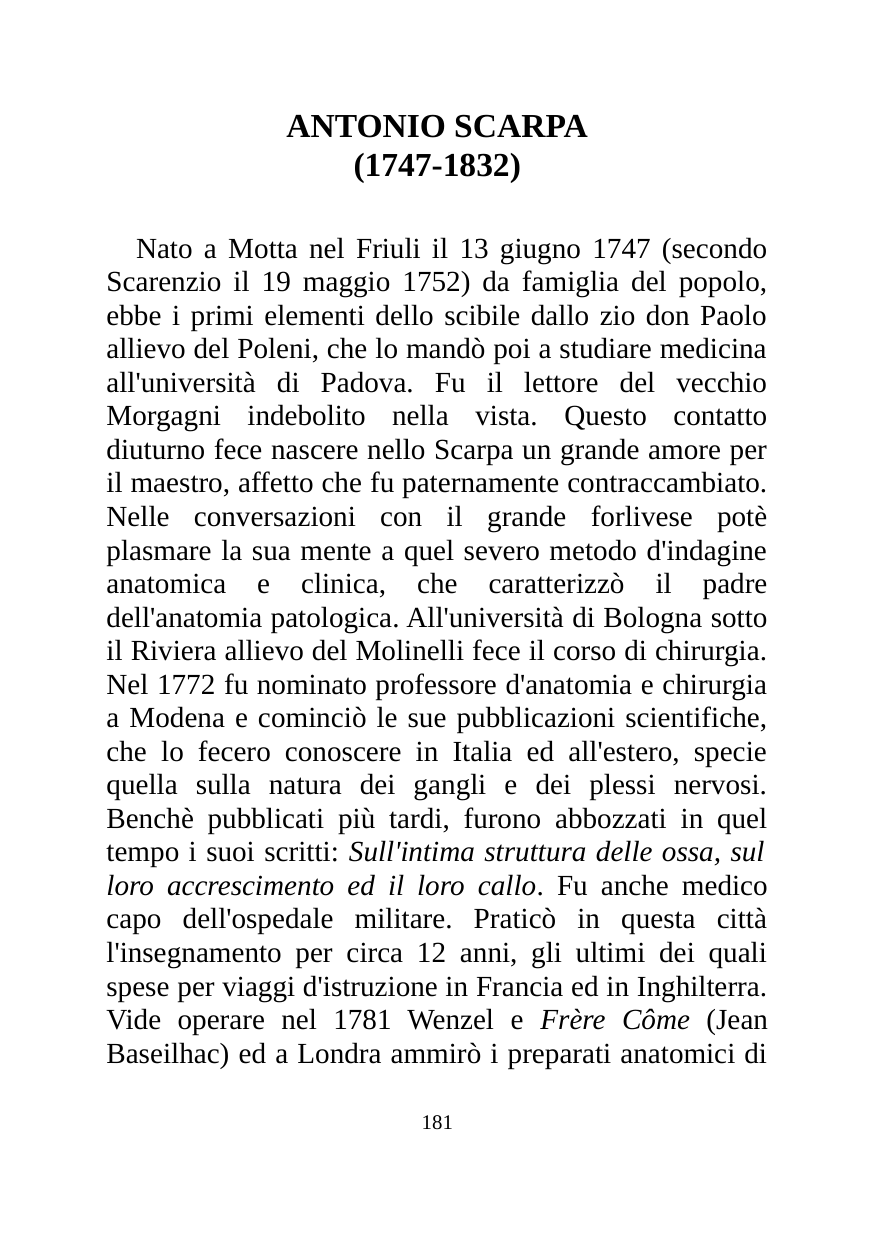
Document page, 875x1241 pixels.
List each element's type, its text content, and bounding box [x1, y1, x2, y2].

subtitle ANTONIO SCARPA (1747-1832) [106, 106, 768, 183]
text Nato a Motta nel Friuli il 13 giugno 1747 (secondo Scarenzio il 19 maggio 1752) da famiglia del popolo, ebbe i primi elementi dello scibile dallo zio don Paolo allievo del Poleni, che lo mandò poi a studiare medicina all'università di Padova. Fu il lettore del vecchio Morgagni indebolito nella vista. Questo contatto diuturno fece nascere nello Scarpa un grande amore per il maestro, affetto che fu paternamente contraccambiato. Nelle conversazioni con il grande forlivese potè plasmare la sua mente a quel severo metodo d'indagine anatomica e clinica, che caratterizzò il padre dell'anatomia patologica. All'università di Bologna sotto il Riviera allievo del Molinelli fece il corso di chirurgia. Nel 1772 fu nominato professore d'anatomia e chirurgia a Modena e cominciò le sue pubblicazioni scientifiche, che lo fecero conoscere in Italia ed all'estero, specie quella sulla natura dei gangli e dei plessi nervosi. Benchè pubblicati più tardi, furono abbozzati in quel tempo i suoi scritti: Sull'intima struttura delle ossa, sul loro accrescimento ed il loro callo. Fu anche medico capo dell'ospedale militare. Praticò in questa città l'insegnamento per circa 12 anni, gli ultimi dei quali spese per viaggi d'istruzione in Francia ed in Inghilterra. Vide operare nel 1781 Wenzel e Frère Côme (Jean Baseilhac) ed a Londra ammirò i preparati anatomici di [106, 231, 768, 1069]
